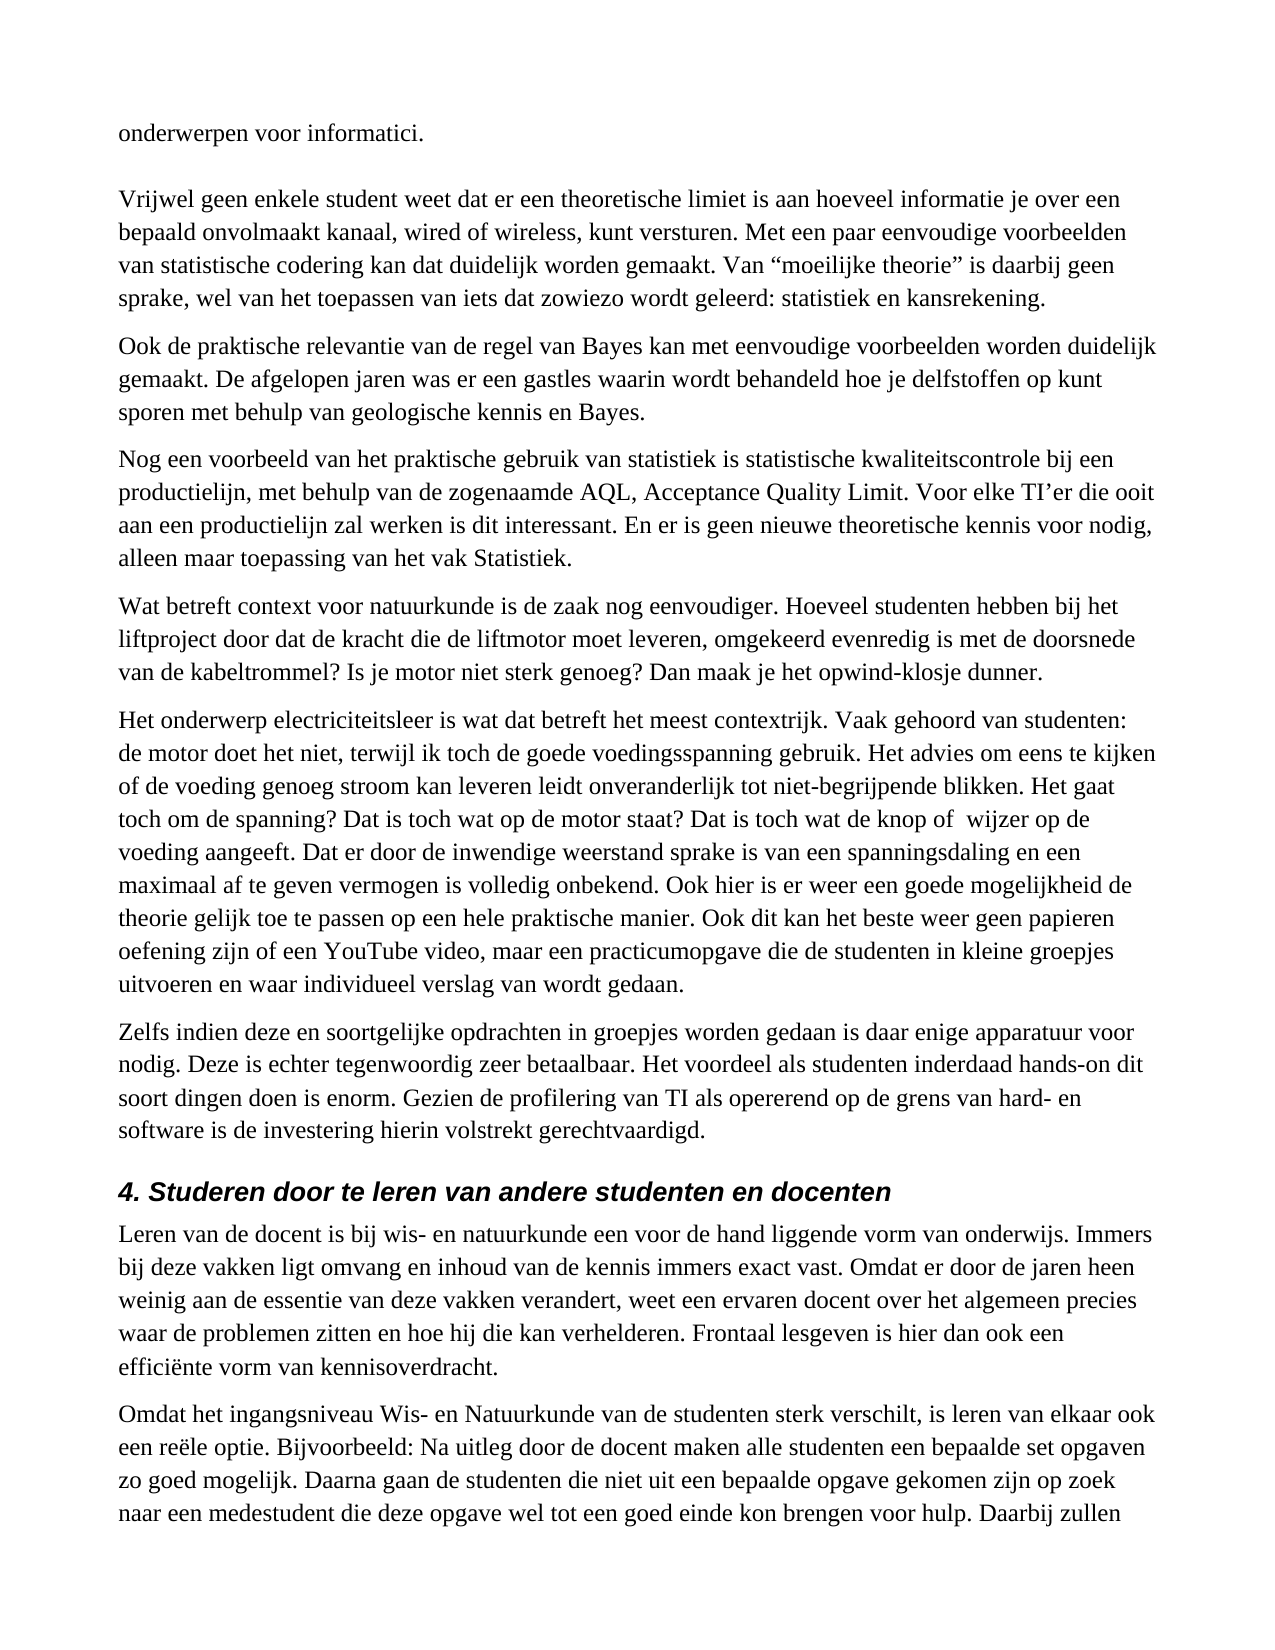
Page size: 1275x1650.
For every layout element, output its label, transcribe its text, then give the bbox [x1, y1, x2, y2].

text Leren van de docent is bij wis- en natuurkunde een voor de hand liggende vorm van onderwijs. Immers bij deze vakken ligt omvang en inhoud van de kennis immers exact vast. Omdat er door de jaren heen weinig aan de essentie van deze vakken verandert, weet een ervaren docent over het algemeen precies waar de problemen zitten en hoe hij die kan verhelderen. Frontaal lesgeven is hier dan ook een efficiënte vorm van kennisoverdracht. [118, 1219, 1157, 1380]
text onderwerpen voor informatici. Vrijwel geen enkele student weet dat er een theoretische limiet is aan hoeveel informatie je over een bepaald onvolmaakt kanaal, wired of wireless, kunt versturen. Met een paar eenvoudige voorbeelden van statistische codering kan dat duidelijk worden gemaakt. Van “moeilijke theorie” is daarbij geen sprake, wel van het toepassen van iets dat zowiezo wordt geleerd: statistiek en kansrekening. [118, 118, 1157, 312]
text Wat betreft context voor natuurkunde is de zaak nog eenvoudiger. Hoeveel studenten hebben bij het liftproject door dat de kracht die de liftmotor moet leveren, omgekeerd evenredig is met de doorsnede van de kabeltrommel? Is je motor niet sterk genoeg? Dan maak je het opwind-klosje dunner. [118, 591, 1157, 686]
subtitle 4. Studeren door te leren van andere studenten en docenten [118, 1176, 1157, 1207]
text Zelfs indien deze en soortgelijke opdrachten in groepjes worden gedaan is daar enige apparatuur voor nodig. Deze is echter tegenwoordig zeer betaalbaar. Het voordeel als studenten inderdaad hands-on dit soort dingen doen is enorm. Gezien de profilering van TI als opererend op de grens van hard- en software is de investering hierin volstrekt gerechtvaardigd. [118, 1017, 1157, 1144]
text Nog een voorbeeld van het praktische gebruik van statistiek is statistische kwaliteitscontrole bij een productielijn, met behulp van de zogenaamde AQL, Acceptance Quality Limit. Voor elke TI’er die ooit aan een productielijn zal werken is dit interessant. En er is geen nieuwe theoretische kennis voor nodig, alleen maar toepassing van het vak Statistiek. [118, 444, 1157, 572]
text Ook de praktische relevantie van de regel van Bayes kan met eenvoudige voorbeelden worden duidelijk gemaakt. De afgelopen jaren was er een gastles waarin wordt behandeld hoe je delfstoffen op kunt sporen met behulp van geologische kennis en Bayes. [118, 331, 1157, 426]
text Omdat het ingangsniveau Wis- en Natuurkunde van de studenten sterk verschilt, is leren van elkaar ook een reële optie. Bijvoorbeeld: Na uitleg door de docent maken alle studenten een bepaalde set opgaven zo goed mogelijk. Daarna gaan de studenten die niet uit een bepaalde opgave gekomen zijn op zoek naar een medestudent die deze opgave wel tot een goed einde kon brengen voor hulp. Daarbij zullen [118, 1399, 1157, 1527]
text Het onderwerp electriciteitsleer is wat dat betreft het meest contextrijk. Vaak gehoord van studenten: de motor doet het niet, terwijl ik toch de goede voedingsspanning gebruik. Het advies om eens te kijken of de voeding genoeg stroom kan leveren leidt onveranderlijk tot niet-begrijpende blikken. Het gaat toch om de spanning? Dat is toch wat op de motor staat? Dat is toch wat de knop of wijzer op de voeding aangeeft. Dat er door de inwendige weerstand sprake is van een spanningsdaling en een maximaal af te geven vermogen is volledig onbekend. Ook hier is er weer een goede mogelijkheid de theorie gelijk toe te passen op een hele praktische manier. Ook dit kan het beste weer geen papieren oefening zijn of een YouTube video, maar een practicumopgave die de studenten in kleine groepjes uitvoeren en waar individueel verslag van wordt gedaan. [118, 705, 1157, 998]
